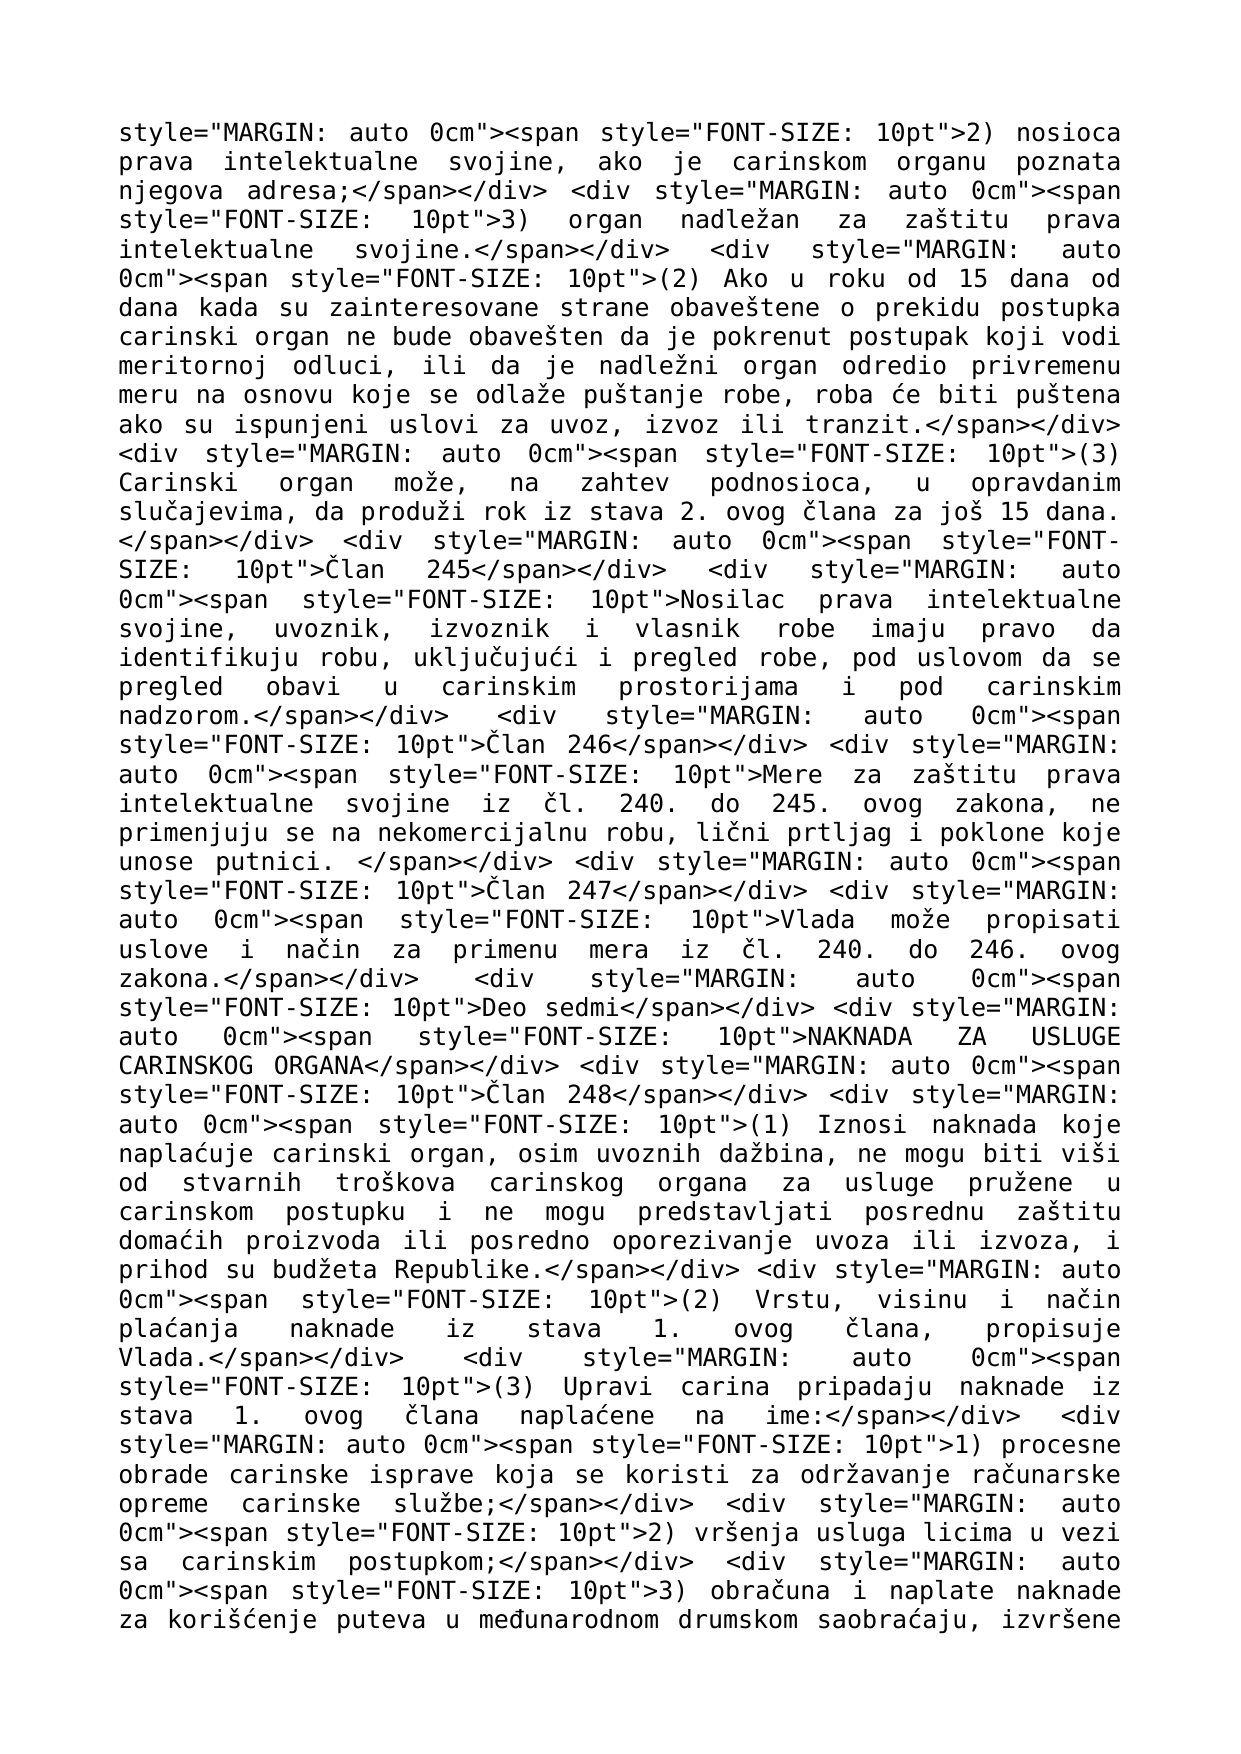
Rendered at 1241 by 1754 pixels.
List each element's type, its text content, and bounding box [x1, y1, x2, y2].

text style="MARGIN: auto 0cm"><span style="FONT-SIZE: 10pt">2) nosioca prava intelektualne svojine, ako je carinskom organu poznata njegova adresa;</span></div> <div style="MARGIN: auto 0cm"><span style="FONT-SIZE: 10pt">3) organ nadležan za zaštitu prava intelektualne svojine.</span></div> <div style="MARGIN: auto 0cm"><span style="FONT-SIZE: 10pt">(2) Ako u roku od 15 dana od dana kada su zainteresovane strane obaveštene o prekidu postupka carinski organ ne bude obavešten da je pokrenut postupak koji vodi meritornoj odluci, ili da je nadležni organ odredio privremenu meru na osnovu koje se odlaže puštanje robe, roba će biti puštena ako su ispunjeni uslovi za uvoz, izvoz ili tranzit.</span></div> <div style="MARGIN: auto 0cm"><span style="FONT-SIZE: 10pt">(3) Carinski organ može, na zahtev podnosioca, u opravdanim slučajevima, da produži rok iz stava 2. ovog člana za još 15 dana. </span></div> <div style="MARGIN: auto 0cm"><span style="FONT-SIZE: 10pt">Član 245</span></div> <div style="MARGIN: auto 0cm"><span style="FONT-SIZE: 10pt">Nosilac prava intelektualne svojine, uvoznik, izvoznik i vlasnik robe imaju pravo da identifikuju robu, uključujući i pregled robe, pod uslovom da se pregled obavi u carinskim prostorijama i pod carinskim nadzorom.</span></div> <div style="MARGIN: auto 0cm"><span style="FONT-SIZE: 10pt">Član 246</span></div> <div style="MARGIN: auto 0cm"><span style="FONT-SIZE: 10pt">Mere za zaštitu prava intelektualne svojine iz čl. 240. do 245. ovog zakona, ne primenjuju se na nekomercijalnu robu, lični prtljag i poklone koje unose putnici. </span></div> <div style="MARGIN: auto 0cm"><span style="FONT-SIZE: 10pt">Član 247</span></div> <div style="MARGIN: auto 0cm"><span style="FONT-SIZE: 10pt">Vlada može propisati uslove i način za primenu mera iz čl. 240. do 246. ovog zakona.</span></div> <div style="MARGIN: auto 0cm"><span style="FONT-SIZE: 10pt">Deo sedmi</span></div> <div style="MARGIN: auto 0cm"><span style="FONT-SIZE: 10pt">NAKNADA ZA USLUGE CARINSKOG ORGANA</span></div> <div style="MARGIN: auto 0cm"><span style="FONT-SIZE: 10pt">Član 248</span></div> <div style="MARGIN: auto 0cm"><span style="FONT-SIZE: 10pt">(1) Iznosi naknada koje naplaćuje carinski organ, osim uvoznih dažbina, ne mogu biti viši od stvarnih troškova carinskog organa za usluge pružene u carinskom postupku i ne mogu predstavljati posrednu zaštitu domaćih proizvoda ili posredno oporezivanje uvoza ili izvoza, i prihod su budžeta Republike.</span></div> <div style="MARGIN: auto 0cm"><span style="FONT-SIZE: 10pt">(2) Vrstu, visinu i način plaćanja naknade iz stava 1. ovog člana, propisuje Vlada.</span></div> <div style="MARGIN: auto 0cm"><span style="FONT-SIZE: 10pt">(3) Upravi carina pripadaju naknade iz stava 1. ovog člana naplaćene na ime:</span></div> <div style="MARGIN: auto 0cm"><span style="FONT-SIZE: 10pt">1) procesne obrade carinske isprave koja se koristi za održavanje računarske opreme carinske službe;</span></div> <div style="MARGIN: auto 0cm"><span style="FONT-SIZE: 10pt">2) vršenja usluga licima u vezi sa carinskim postupkom;</span></div> <div style="MARGIN: auto 0cm"><span style="FONT-SIZE: 10pt">3) obračuna i naplate naknade za korišćenje puteva u međunarodnom drumskom saobraćaju, izvršene [118, 118, 1122, 1635]
